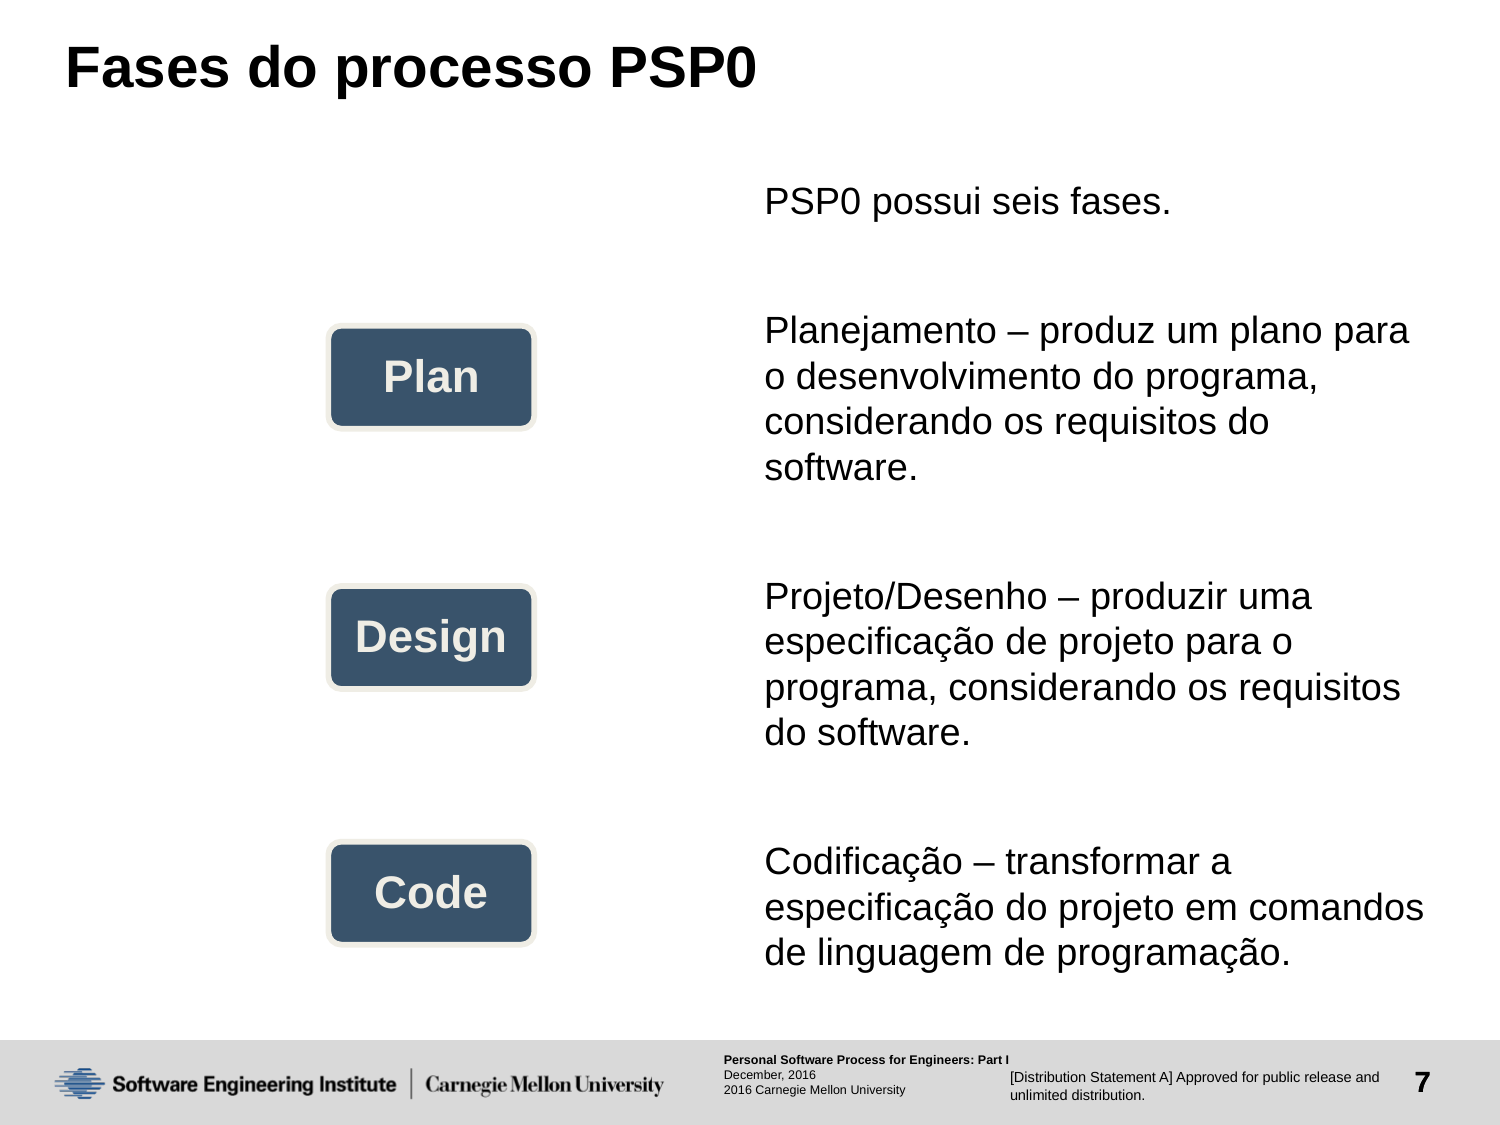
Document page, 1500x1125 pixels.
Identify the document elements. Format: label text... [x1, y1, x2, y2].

title Fases do processo PSP0 [65, 37, 1313, 148]
picture [46, 1061, 673, 1104]
picture [325, 322, 541, 951]
list PSP0 possui seis fases. Planejamento – produz um plano para o desenvolvimento do programa, considerando os requisitos do software. Projeto/Desenho – produzir uma especificação de projeto para o programa, considerando os requisitos do software. Codificação – transformar a especificação do projeto em comandos de linguagem de programação. [764, 176, 1432, 1021]
